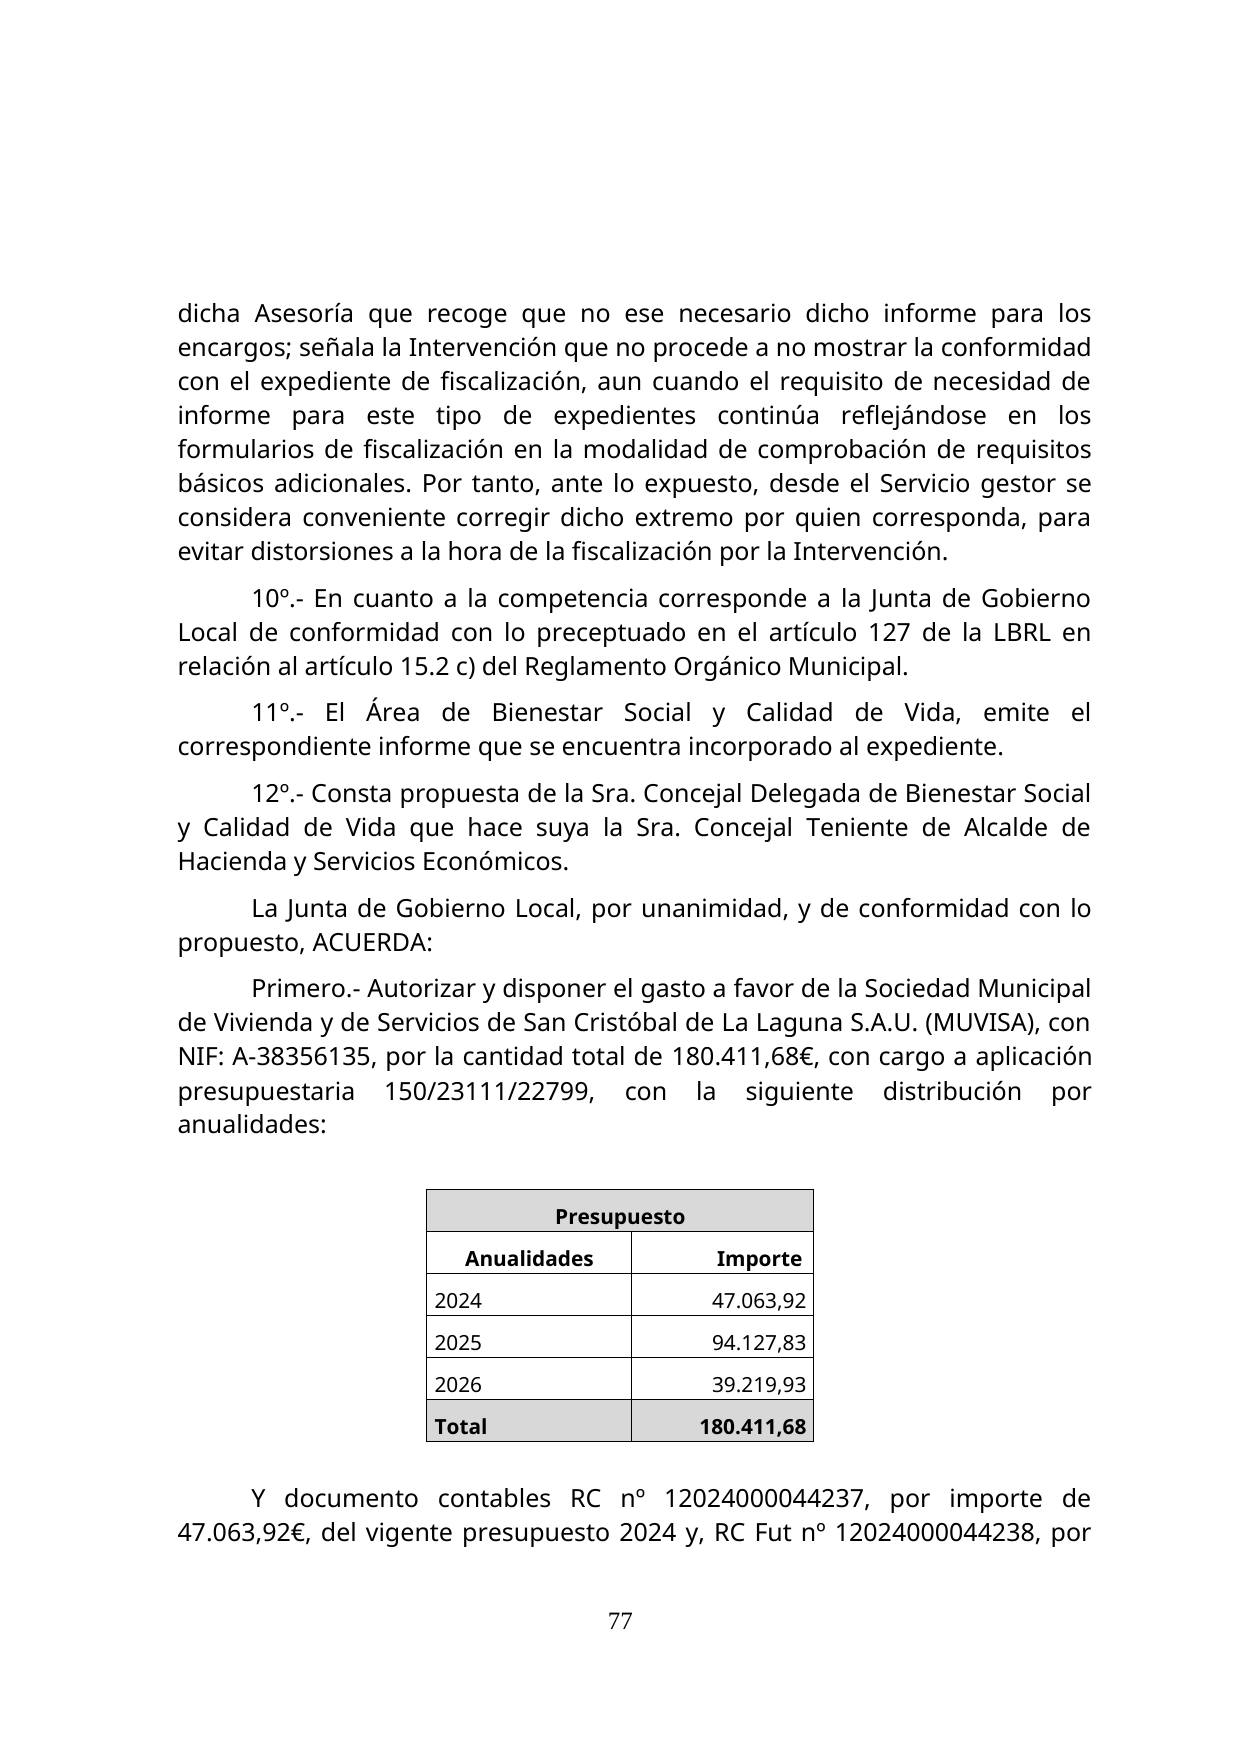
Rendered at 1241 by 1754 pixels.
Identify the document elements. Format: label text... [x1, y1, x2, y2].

table_cell Importe [632, 1232, 813, 1273]
table_cell 2025 [427, 1316, 631, 1357]
table_cell Anualidades [427, 1232, 631, 1273]
table_cell 2024 [427, 1274, 631, 1315]
table_cell 39.219,93 [632, 1358, 813, 1399]
text La Junta de Gobierno Local, por unanimidad, y de conformidad con lo propuesto, ACUERDA: [177, 890, 1093, 958]
text 10º.- En cuanto a la competencia corresponde a la Junta de Gobierno Local de conformidad con lo preceptuado en el artículo 127 de la LBRL en relación al artículo 15.2 c) del Reglamento Orgánico Municipal. [177, 580, 1093, 682]
table_header Presupuesto [427, 1190, 813, 1231]
text Y documento contables RC nº 12024000044237, por importe de 47.063,92€, del vigente presupuesto 2024 y, RC Fut nº 12024000044238, por [177, 1480, 1093, 1548]
table_cell 180.411,68 [632, 1400, 813, 1441]
text dicha Asesoría que recoge que no ese necesario dicho informe para los encargos; señala la Intervención que no procede a no mostrar la conformidad con el expediente de fiscalización, aun cuando el requisito de necesidad de informe para este tipo de expedientes continúa reflejándose en los formularios de fiscalización en la modalidad de comprobación de requisitos básicos adicionales. Por tanto, ante lo expuesto, desde el Servicio gestor se considera conveniente corregir dicho extremo por quien corresponda, para evitar distorsiones a la hora de la fiscalización por la Intervención. [177, 295, 1093, 568]
table_cell 94.127,83 [632, 1316, 813, 1357]
table_cell 47.063,92 [632, 1274, 813, 1315]
table_cell Total [427, 1400, 631, 1441]
text 11º.- El Área de Bienestar Social y Calidad de Vida, emite el correspondiente informe que se encuentra incorporado al expediente. [177, 695, 1093, 763]
text 12º.- Consta propuesta de la Sra. Concejal Delegada de Bienestar Social y Calidad de Vida que hace suya la Sra. Concejal Teniente de Alcalde de Hacienda y Servicios Económicos. [177, 776, 1093, 878]
text Primero.- Autorizar y disponer el gasto a favor de la Sociedad Municipal de Vivienda y de Servicios de San Cristóbal de La Laguna S.A.U. (MUVISA), con NIF: A-38356135, por la cantidad total de 180.411,68€, con cargo a aplicación presupuestaria 150/23111/22799, con la siguiente distribución por anualidades: [177, 971, 1093, 1141]
table_cell 2026 [427, 1358, 631, 1399]
